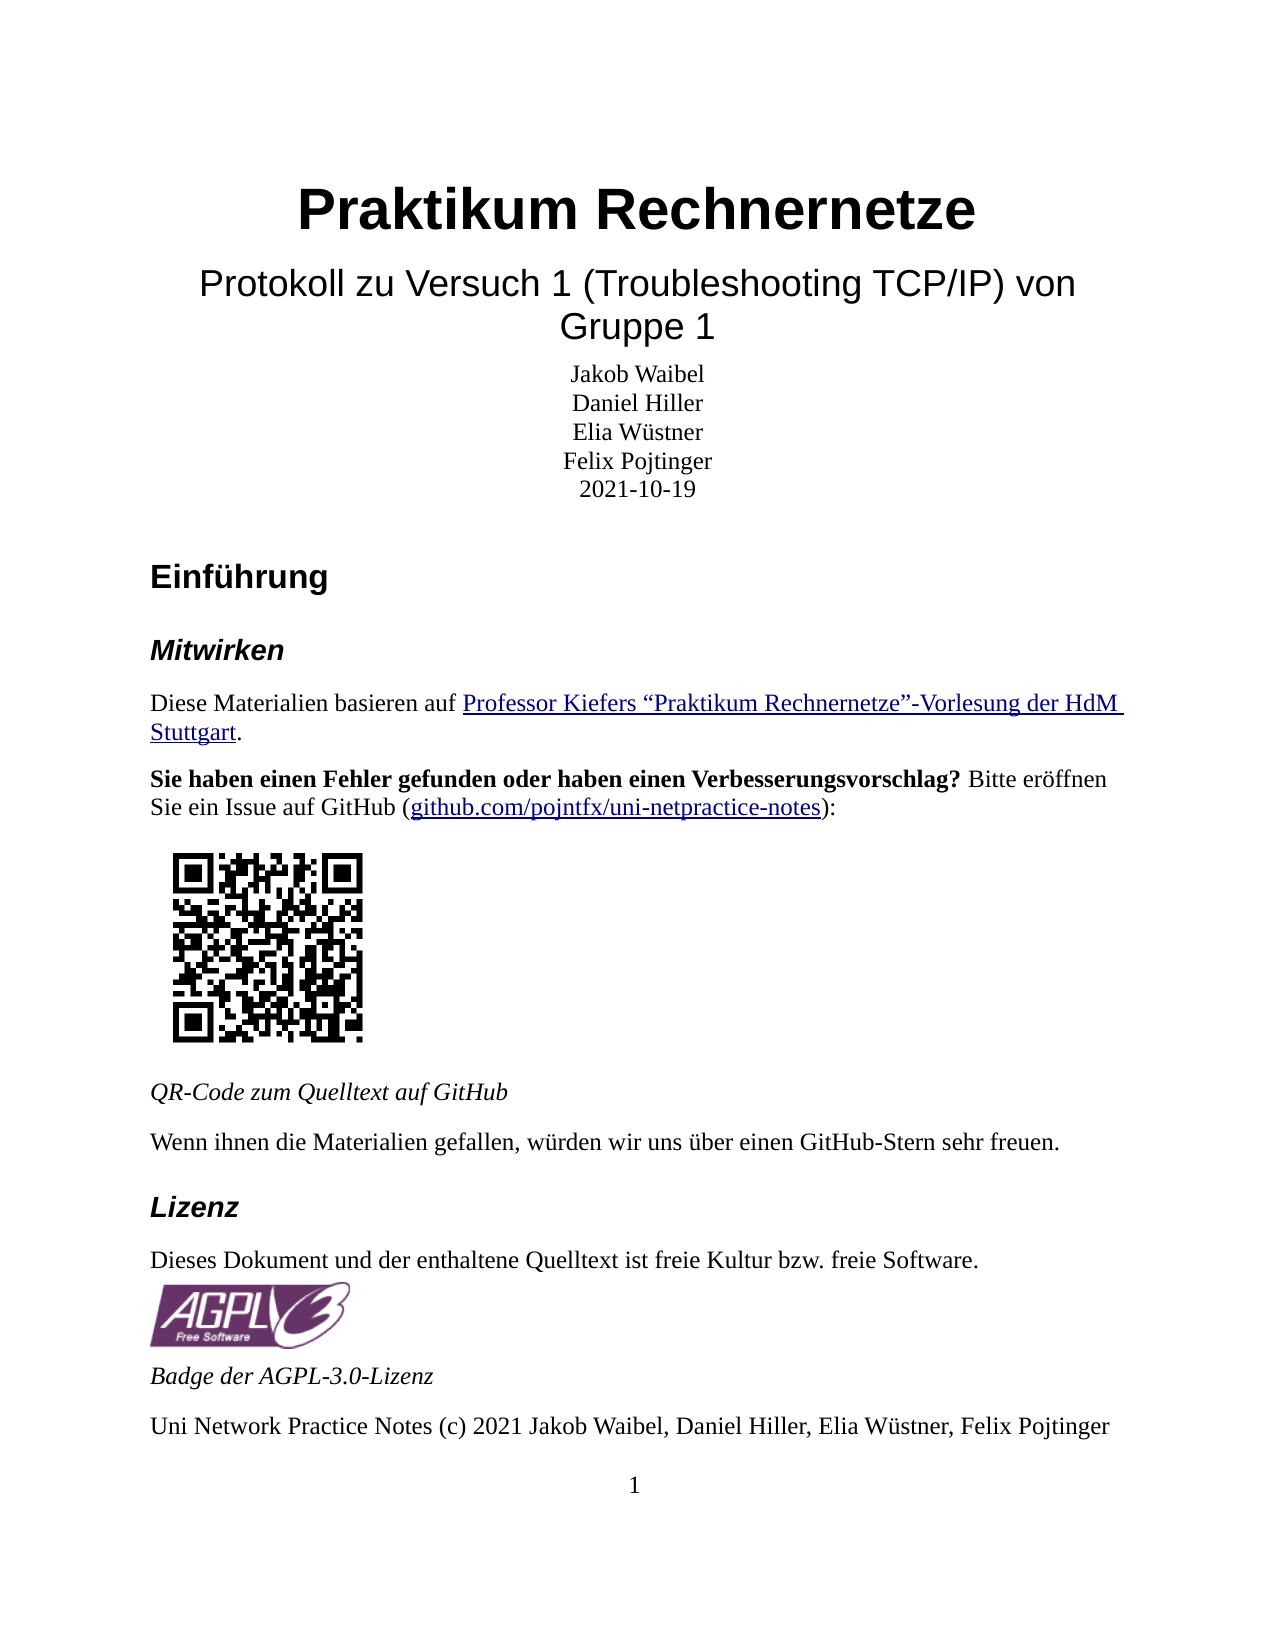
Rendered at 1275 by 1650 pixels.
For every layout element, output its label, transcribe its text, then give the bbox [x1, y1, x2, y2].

text Badge der AGPL-3.0-Lizenz [150, 1361, 1125, 1390]
text Uni Network Practice Notes (c) 2021 Jakob Waibel, Daniel Hiller, Elia Wüstner, Felix Pojtinger [150, 1411, 1125, 1440]
subtitle Lizenz [150, 1190, 1125, 1223]
text Elia Wüstner [150, 417, 1125, 446]
text Daniel Hiller [150, 388, 1125, 417]
subtitle Einführung [150, 557, 1125, 596]
text 2021-10-19 [150, 474, 1125, 503]
text Jakob Waibel [150, 359, 1125, 388]
text Diese Materialien basieren auf Professor Kiefers “Praktikum Rechnernetze”-Vorlesung der HdM Stuttgart. [150, 688, 1125, 746]
text Dieses Dokument und der enthaltene Quelltext ist freie Kultur bzw. freie Software. [150, 1245, 1125, 1274]
text Sie haben einen Fehler gefunden oder haben einen Verbesserungsvorschlag? Bitte eröffnen Sie ein Issue auf GitHub (github.com/pojntfx/uni-netpractice-notes): [150, 764, 1125, 821]
text Felix Pojtinger [150, 446, 1125, 474]
picture [150, 830, 385, 1065]
subtitle Mitwirken [150, 633, 1125, 667]
text QR-Code zum Quelltext auf GitHub [150, 1077, 1125, 1106]
text Wenn ihnen die Materialien gefallen, würden wir uns über einen GitHub-Stern sehr freuen. [150, 1127, 1125, 1156]
title Praktikum Rechnernetze [150, 175, 1125, 242]
picture [150, 1282, 350, 1349]
subtitle Protokoll zu Versuch 1 (Troubleshooting TCP/IP) von Gruppe 1 [150, 261, 1125, 347]
